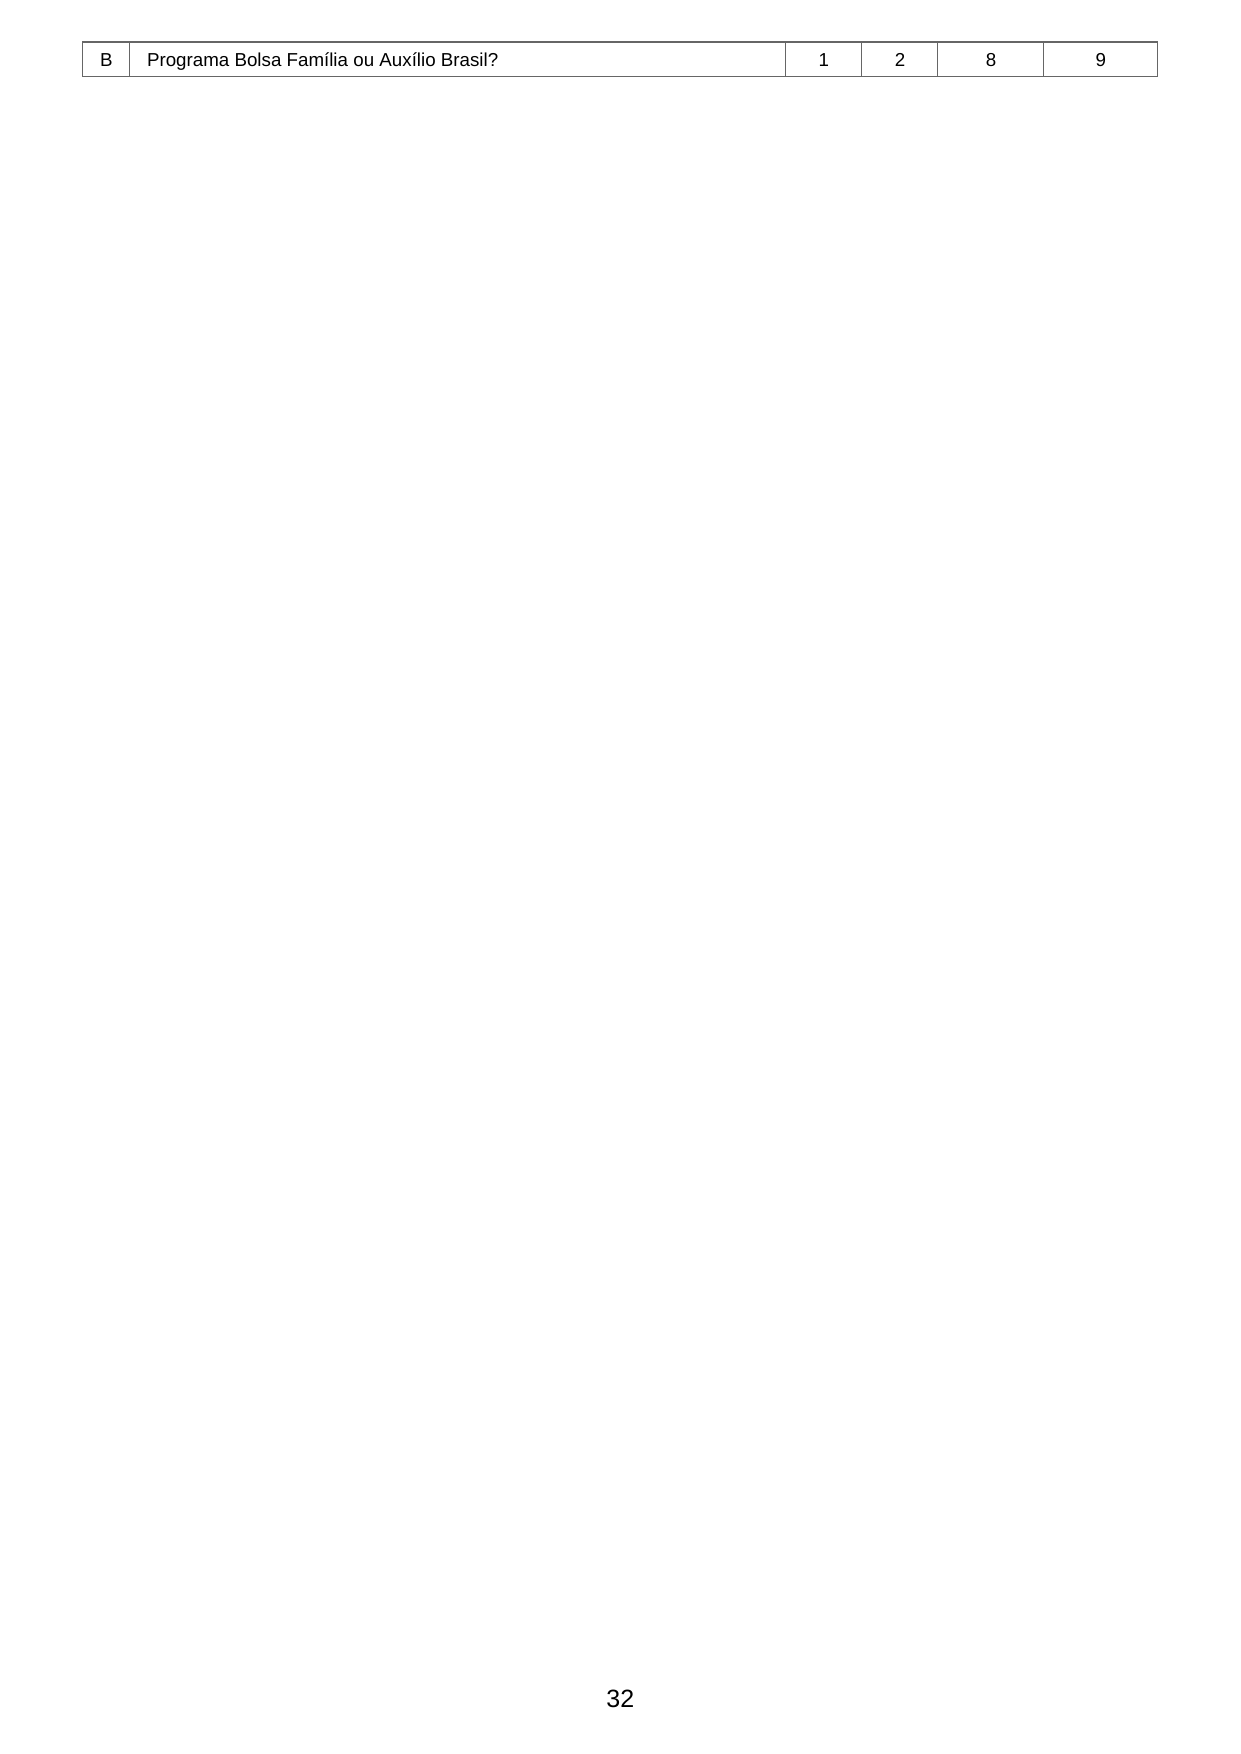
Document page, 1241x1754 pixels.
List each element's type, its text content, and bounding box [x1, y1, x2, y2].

table_cell 1 [786, 43, 861, 76]
table_cell Programa Bolsa Família ou Auxílio Brasil? [130, 43, 785, 76]
table_cell B [83, 43, 129, 76]
table_cell 8 [938, 43, 1043, 76]
table_cell 9 [1044, 43, 1157, 76]
table_cell 2 [862, 43, 937, 76]
